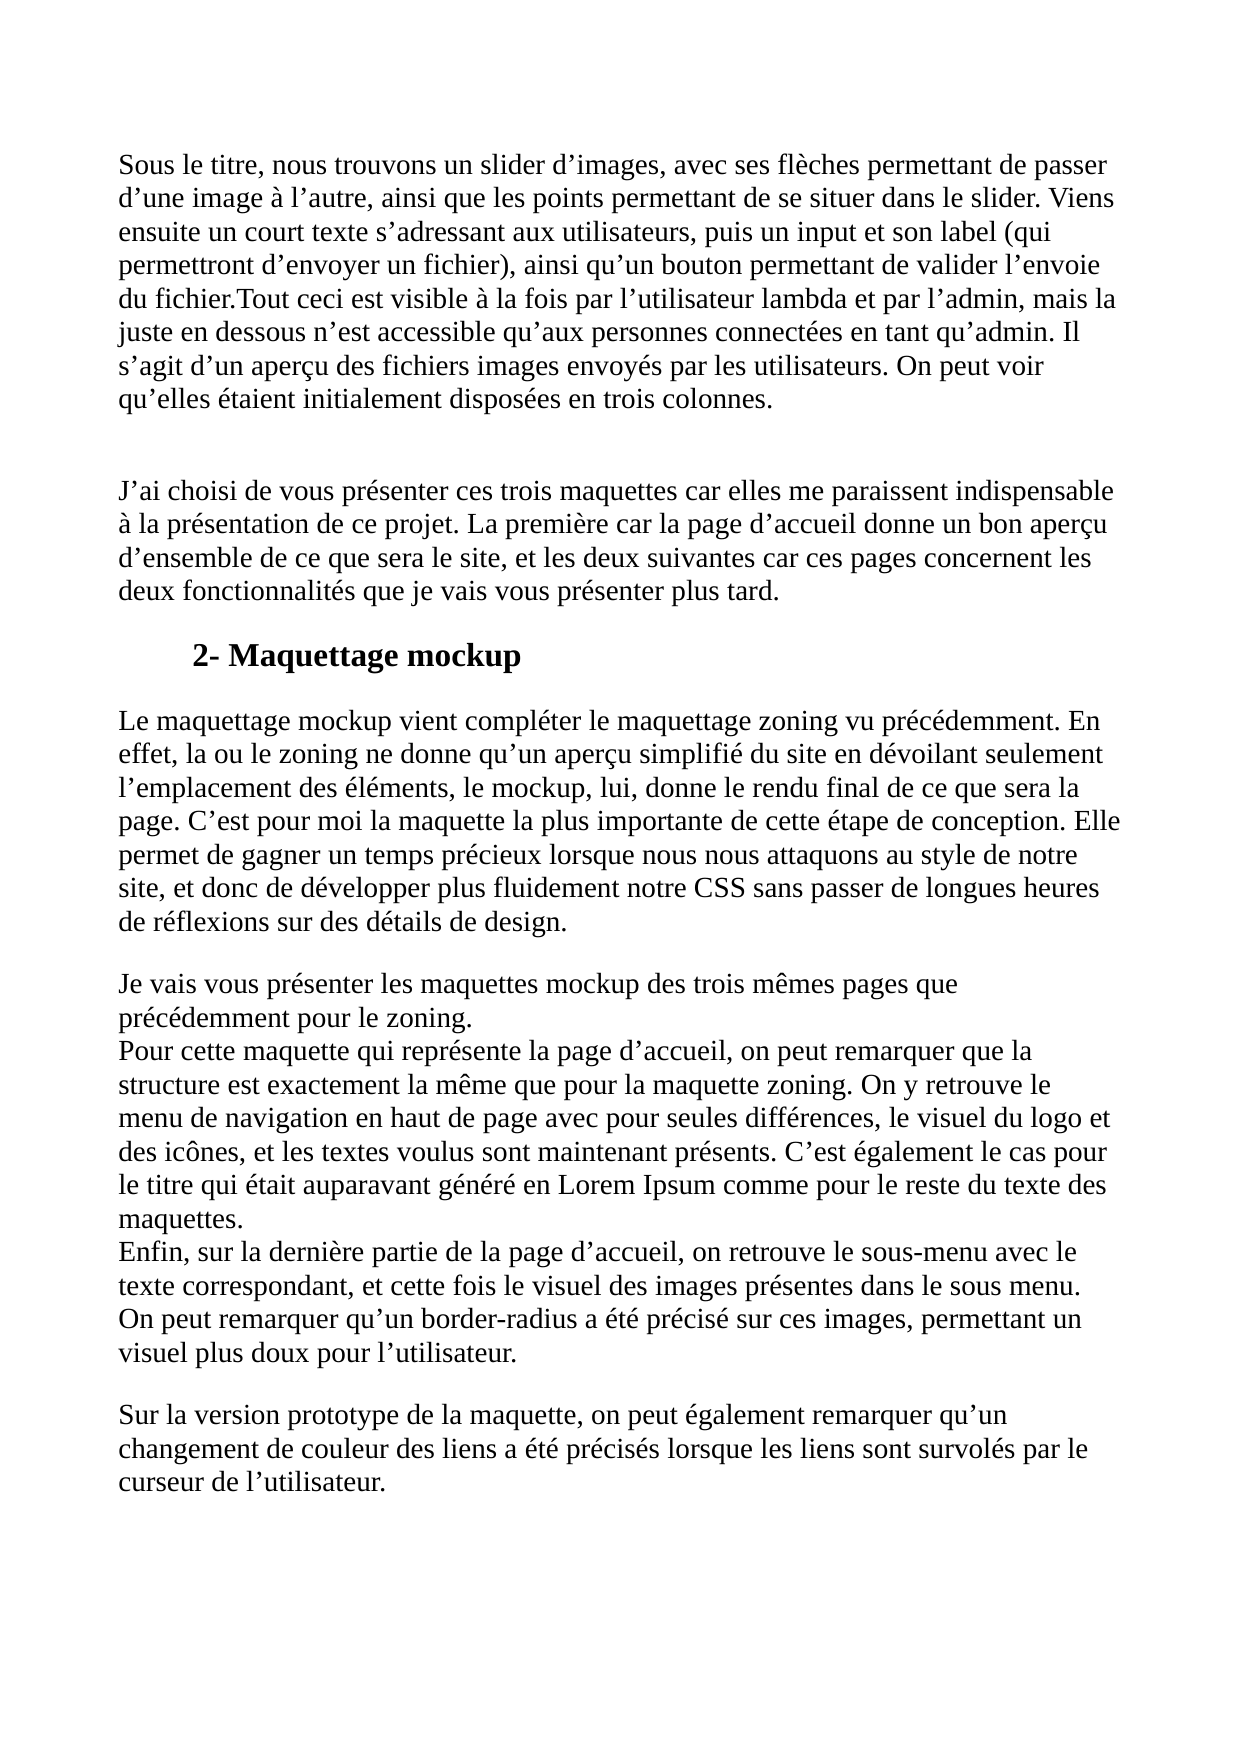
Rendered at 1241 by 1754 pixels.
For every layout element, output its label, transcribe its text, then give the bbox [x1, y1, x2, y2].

text Pour cette maquette qui représente la page d’accueil, on peut remarquer que la structure est exactement la même que pour la maquette zoning. On y retrouve le menu de navigation en haut de page avec pour seules différences, le visuel du logo et des icônes, et les textes voulus sont maintenant présents. C’est également le cas pour le titre qui était auparavant généré en Lorem Ipsum comme pour le reste du texte des maquettes. [118, 1033, 1122, 1234]
text Le maquettage mockup vient compléter le maquettage zoning vu précédemment. En effet, la ou le zoning ne donne qu’un aperçu simplifié du site en dévoilant seulement l’emplacement des éléments, le mockup, lui, donne le rendu final de ce que sera la page. C’est pour moi la maquette la plus importante de cette étape de conception. Elle permet de gagner un temps précieux lorsque nous nous attaquons au style de notre site, et donc de développer plus fluidement notre CSS sans passer de longues heures de réflexions sur des détails de design. [118, 703, 1122, 937]
text Sous le titre, nous trouvons un slider d’images, avec ses flèches permettant de passer d’une image à l’autre, ainsi que les points permettant de se situer dans le slider. Viens ensuite un court texte s’adressant aux utilisateurs, puis un input et son label (qui permettront d’envoyer un fichier), ainsi qu’un bouton permettant de valider l’envoie du fichier.Tout ceci est visible à la fois par l’utilisateur lambda et par l’admin, mais la juste en dessous n’est accessible qu’aux personnes connectées en tant qu’admin. Il s’agit d’un aperçu des fichiers images envoyés par les utilisateurs. On peut voir qu’elles étaient initialement disposées en trois colonnes. [118, 147, 1122, 415]
text J’ai choisi de vous présenter ces trois maquettes car elles me paraissent indispensable à la présentation de ce projet. La première car la page d’accueil donne un bon aperçu d’ensemble de ce que sera le site, et les deux suivantes car ces pages concernent les deux fonctionnalités que je vais vous présenter plus tard. [118, 473, 1122, 607]
text Je vais vous présenter les maquettes mockup des trois mêmes pages que précédemment pour le zoning. [118, 966, 1122, 1033]
text Sur la version prototype de la maquette, on peut également remarquer qu’un changement de couleur des liens a été précisés lorsque les liens sont survolés par le curseur de l’utilisateur. [118, 1397, 1122, 1498]
text Enfin, sur la dernière partie de la page d’accueil, on retrouve le sous-menu avec le texte correspondant, et cette fois le visuel des images présentes dans le sous menu. On peut remarquer qu’un border-radius a été précisé sur ces images, permettant un visuel plus doux pour l’utilisateur. [118, 1234, 1122, 1369]
text 2- Maquettage mockup [118, 636, 1122, 674]
